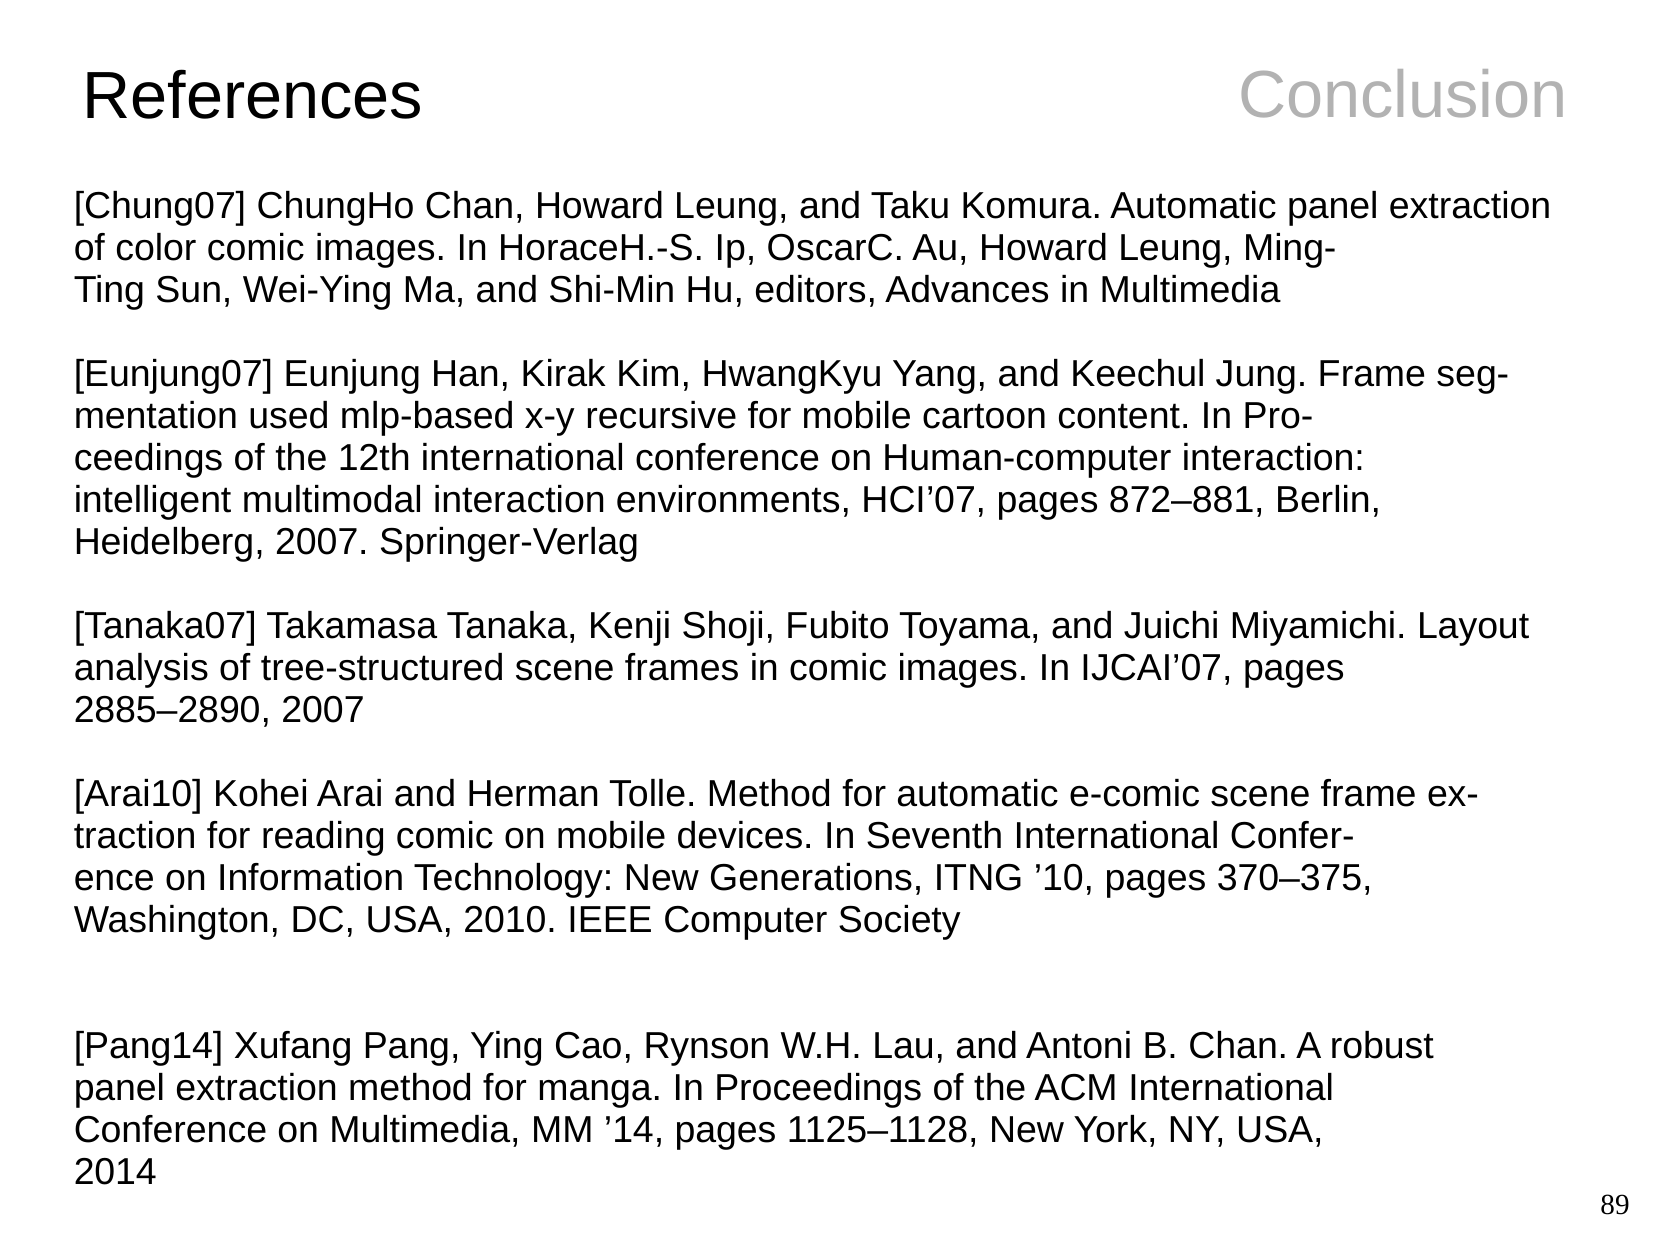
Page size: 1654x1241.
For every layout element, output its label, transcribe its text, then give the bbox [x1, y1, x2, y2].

text_box [Chung07] ChungHo Chan, Howard Leung, and Taku Komura. Automatic panel extraction of color comic images. In HoraceH.-S. Ip, OscarC. Au, Howard Leung, Ming- Ting Sun, Wei-Ying Ma, and Shi-Min Hu, editors, Advances in Multimedia [Eunjung07] Eunjung Han, Kirak Kim, HwangKyu Yang, and Keechul Jung. Frame seg- mentation used mlp-based x-y recursive for mobile cartoon content. In Pro- ceedings of the 12th international conference on Human-computer interaction: intelligent multimodal interaction environments, HCI’07, pages 872–881, Berlin, Heidelberg, 2007. Springer-Verlag [Tanaka07] Takamasa Tanaka, Kenji Shoji, Fubito Toyama, and Juichi Miyamichi. Layout analysis of tree-structured scene frames in comic images. In IJCAI’07, pages 2885–2890, 2007 [Arai10] Kohei Arai and Herman Tolle. Method for automatic e-comic scene frame ex- traction for reading comic on mobile devices. In Seventh International Confer- ence on Information Technology: New Generations, ITNG ’10, pages 370–375, Washington, DC, USA, 2010. IEEE Computer Society [Pang14] Xufang Pang, Ying Cao, Rynson W.H. Lau, and Antoni B. Chan. A robust panel extraction method for manga. In Proceedings of the ACM International Conference on Multimedia, MM ’14, pages 1125–1128, New York, NY, USA, 2014 [59, 177, 1619, 1241]
title References [82, 49, 1571, 142]
